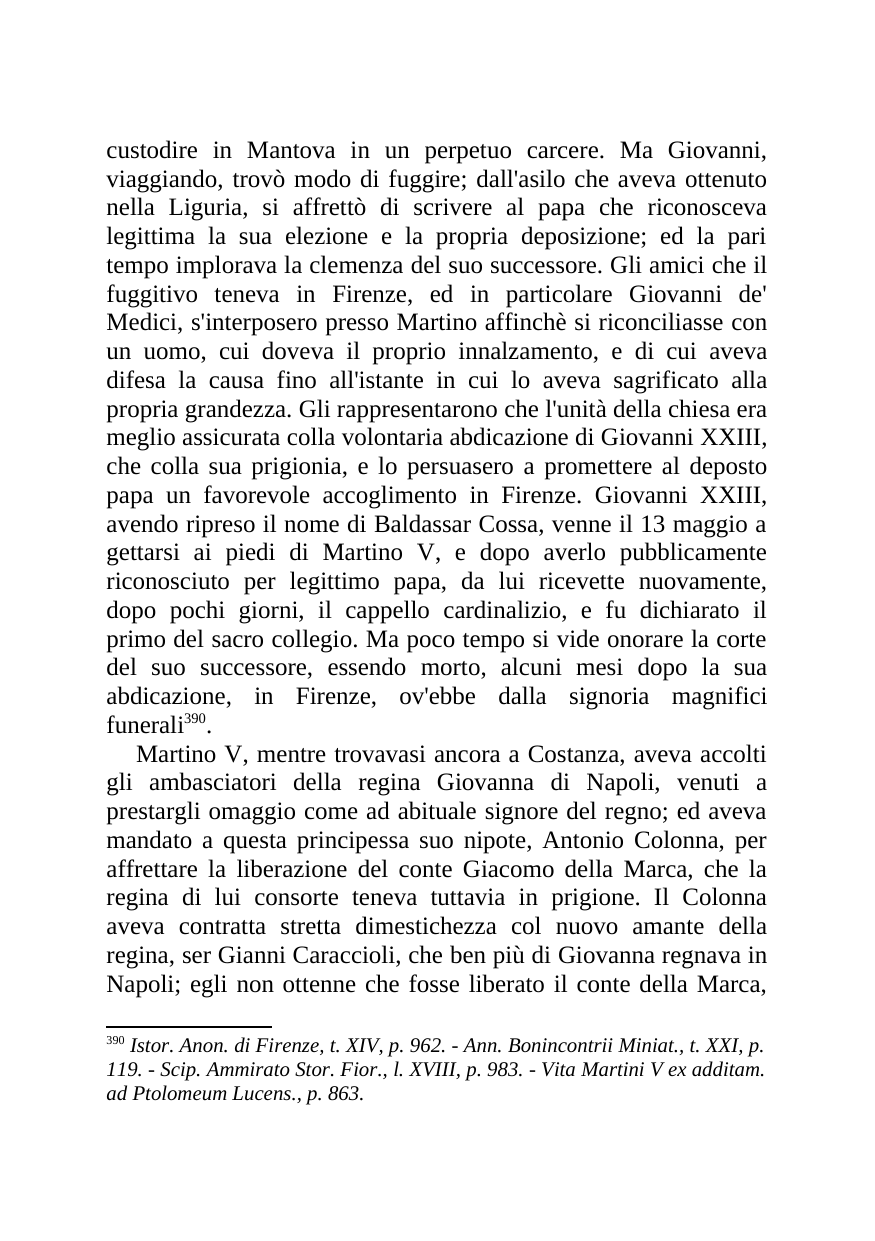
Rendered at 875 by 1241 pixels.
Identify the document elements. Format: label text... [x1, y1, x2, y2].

text Martino V, mentre trovavasi ancora a Costanza, aveva accolti gli ambasciatori della regina Giovanna di Napoli, venuti a prestargli omaggio come ad abituale signore del regno; ed aveva mandato a questa principessa suo nipote, Antonio Colonna, per affrettare la liberazione del conte Giacomo della Marca, che la regina di lui consorte teneva tuttavia in prigione. Il Colonna aveva contratta stretta dimestichezza col nuovo amante della regina, ser Gianni Caraccioli, che ben più di Giovanna regnava in Napoli; egli non ottenne che fosse liberato il conte della Marca, [106, 739, 768, 997]
text custodire in Mantova in un perpetuo carcere. Ma Giovanni, viaggiando, trovò modo di fuggire; dall'asilo che aveva ottenuto nella Liguria, si affrettò di scrivere al papa che riconosceva legittima la sua elezione e la propria deposizione; ed la pari tempo implorava la clemenza del suo successore. Gli amici che il fuggitivo teneva in Firenze, ed in particolare Giovanni de' Medici, s'interposero presso Martino affinchè si riconciliasse con un uomo, cui doveva il proprio innalzamento, e di cui aveva difesa la causa fino all'istante in cui lo aveva sagrificato alla propria grandezza. Gli rappresentarono che l'unità della chiesa era meglio assicurata colla volontaria abdicazione di Giovanni XXIII, che colla sua prigionia, e lo persuasero a promettere al deposto papa un favorevole accoglimento in Firenze. Giovanni XXIII, avendo ripreso il nome di Baldassar Cossa, venne il 13 maggio a gettarsi ai piedi di Martino V, e dopo averlo pubblicamente riconosciuto per legittimo papa, da lui ricevette nuovamente, dopo pochi giorni, il cappello cardinalizio, e fu dichiarato il primo del sacro collegio. Ma poco tempo si vide onorare la corte del suo successore, essendo morto, alcuni mesi dopo la sua abdicazione, in Firenze, ov'ebbe dalla signoria magnifici funerali. [106, 135, 768, 739]
text Istor. Anon. di Firenze, t. XIV, p. 962. - Ann. Bonincontrii Miniat., t. XXI, p. 119. - Scip. Ammirato Stor. Fior., l. XVIII, p. 983. - Vita Martini V ex additam. ad Ptolomeum Lucens., p. 863. [106, 1033, 768, 1105]
